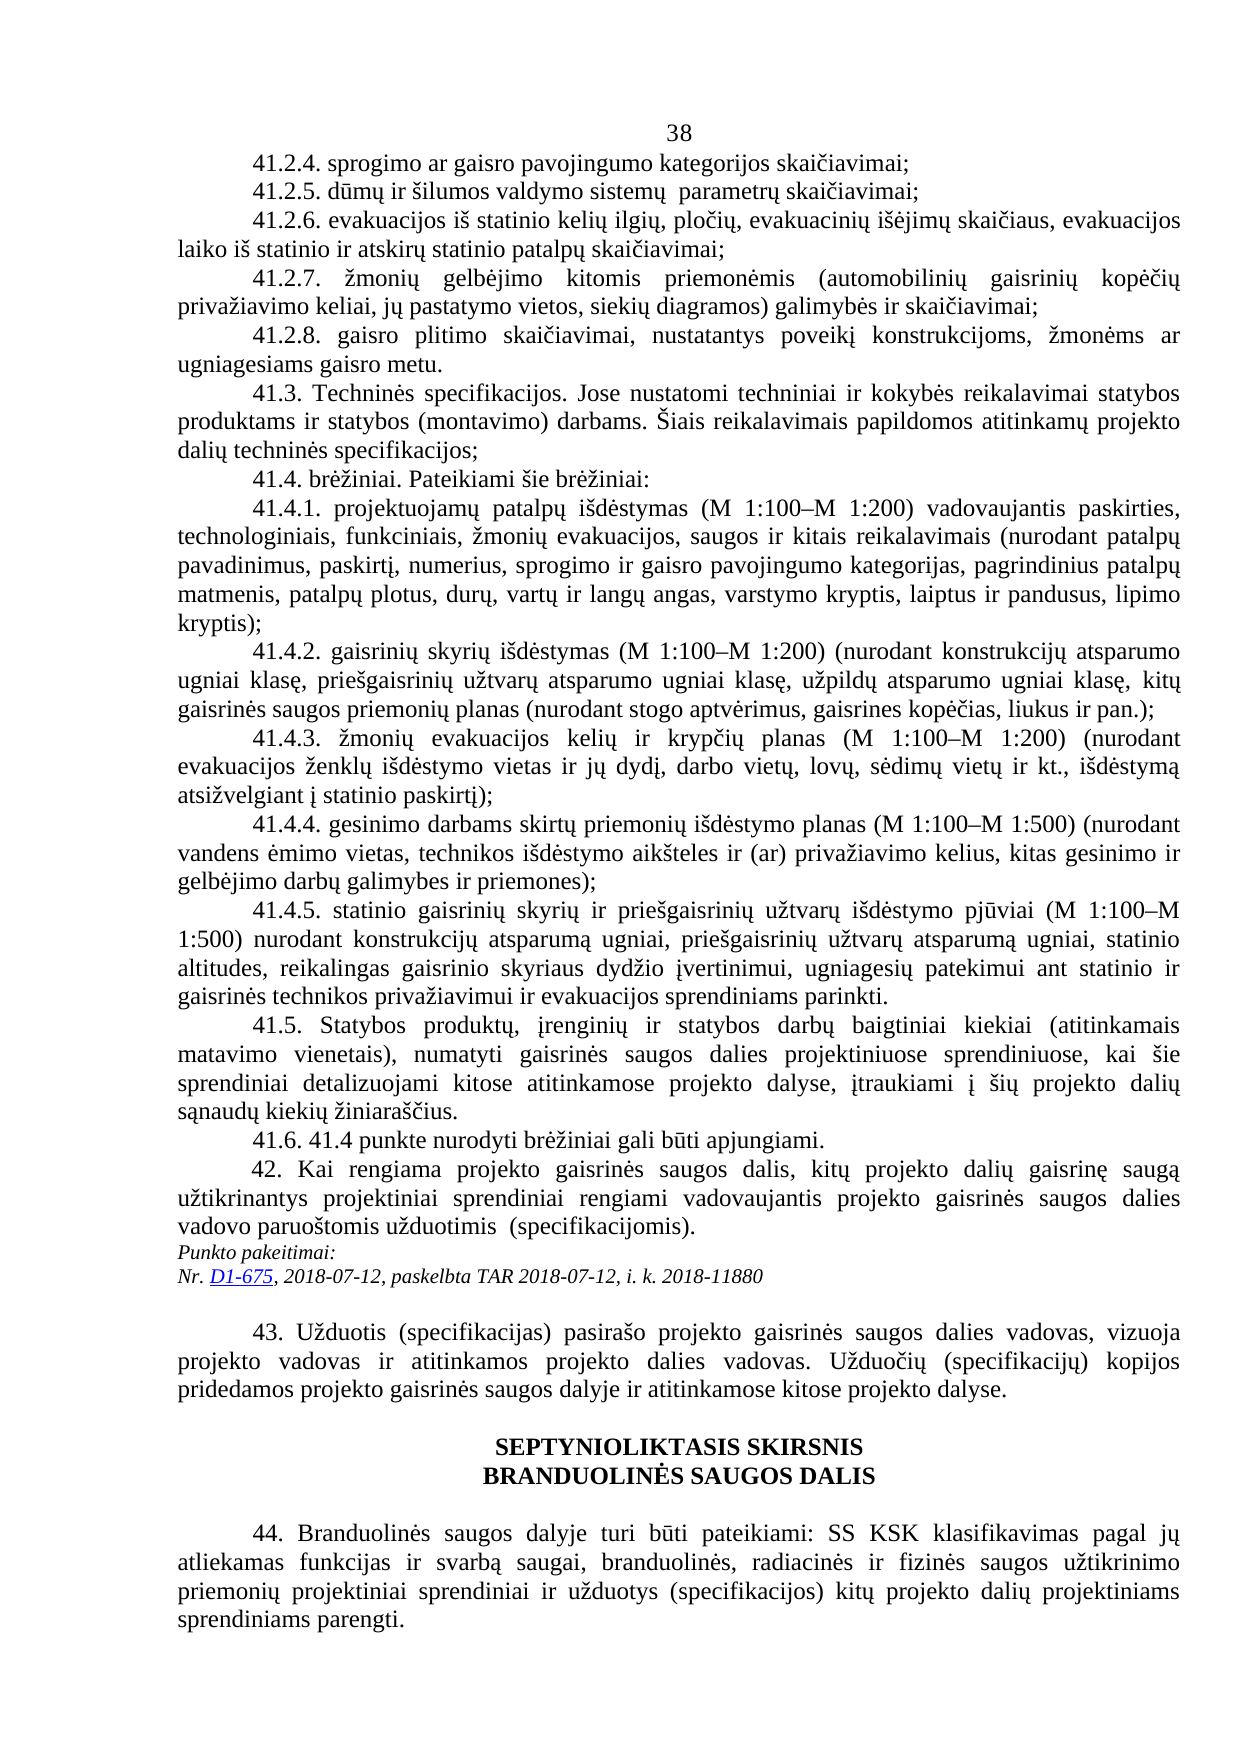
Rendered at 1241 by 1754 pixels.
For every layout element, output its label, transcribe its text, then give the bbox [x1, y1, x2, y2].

text Nr. D1-675, 2018-07-12, paskelbta TAR 2018-07-12, i. k. 2018-11880 [177, 1264, 1181, 1288]
text 41.4.4. gesinimo darbams skirtų priemonių išdėstymo planas (M 1:100–M 1:500) (nurodant vandens ėmimo vietas, technikos išdėstymo aikšteles ir (ar) privažiavimo kelius, kitas gesinimo ir gelbėjimo darbų galimybes ir priemones); [177, 809, 1181, 895]
text SEPTYNIOLIKTASIS SKIRSNIS [177, 1432, 1181, 1461]
text 41.5. Statybos produktų, įrenginių ir statybos darbų baigtiniai kiekiai (atitinkamais matavimo vienetais), numatyti gaisrinės saugos dalies projektiniuose sprendiniuose, kai šie sprendiniai detalizuojami kitose atitinkamose projekto dalyse, įtraukiami į šių projekto dalių sąnaudų kiekių žiniaraščius. [177, 1010, 1181, 1125]
text 41.3. Techninės specifikacijos. Jose nustatomi techniniai ir kokybės reikalavimai statybos produktams ir statybos (montavimo) darbams. Šiais reikalavimais papildomos atitinkamų projekto dalių techninės specifikacijos; [177, 378, 1181, 464]
text 41.2.8. gaisro plitimo skaičiavimai, nustatantys poveikį konstrukcijoms, žmonėms ar ugniagesiams gaisro metu. [177, 320, 1181, 378]
text 41.4.3. žmonių evakuacijos kelių ir krypčių planas (M 1:100–M 1:200) (nurodant evakuacijos ženklų išdėstymo vietas ir jų dydį, darbo vietų, lovų, sėdimų vietų ir kt., išdėstymą atsižvelgiant į statinio paskirtį); [177, 723, 1181, 809]
text 41.4.1. projektuojamų patalpų išdėstymas (M 1:100–M 1:200) vadovaujantis paskirties, technologiniais, funkciniais, žmonių evakuacijos, saugos ir kitais reikalavimais (nurodant patalpų pavadinimus, paskirtį, numerius, sprogimo ir gaisro pavojingumo kategorijas, pagrindinius patalpų matmenis, patalpų plotus, durų, vartų ir langų angas, varstymo kryptis, laiptus ir pandusus, lipimo kryptis); [177, 493, 1181, 636]
text 41.2.7. žmonių gelbėjimo kitomis priemonėmis (automobilinių gaisrinių kopėčių privažiavimo keliai, jų pastatymo vietos, siekių diagramos) galimybės ir skaičiavimai; [177, 263, 1181, 320]
text 44. Branduolinės saugos dalyje turi būti pateikiami: SS KSK klasifikavimas pagal jų atliekamas funkcijas ir svarbą saugai, branduolinės, radiacinės ir fizinės saugos užtikrinimo priemonių projektiniai sprendiniai ir užduotys (specifikacijos) kitų projekto dalių projektiniams sprendiniams parengti. [177, 1518, 1181, 1633]
text 41.4.2. gaisrinių skyrių išdėstymas (M 1:100–M 1:200) (nurodant konstrukcijų atsparumo ugniai klasę, priešgaisrinių užtvarų atsparumo ugniai klasę, užpildų atsparumo ugniai klasę, kitų gaisrinės saugos priemonių planas (nurodant stogo aptvėrimus, gaisrines kopėčias, liukus ir pan.); [177, 636, 1181, 723]
text 41.2.5. dūmų ir šilumos valdymo sistemų parametrų skaičiavimai; [177, 176, 1181, 205]
text 41.4. brėžiniai. Pateikiami šie brėžiniai: [177, 464, 1181, 493]
text BRANDUOLINĖS SAUGOS DALIS [177, 1461, 1181, 1489]
text 41.6. 41.4 punkte nurodyti brėžiniai gali būti apjungiami. [177, 1125, 1181, 1154]
text 41.2.4. sprogimo ar gaisro pavojingumo kategorijos skaičiavimai; [177, 148, 1181, 176]
text Punkto pakeitimai: [177, 1240, 1181, 1264]
text 41.2.6. evakuacijos iš statinio kelių ilgių, pločių, evakuacinių išėjimų skaičiaus, evakuacijos laiko iš statinio ir atskirų statinio patalpų skaičiavimai; [177, 205, 1181, 263]
text 41.4.5. statinio gaisrinių skyrių ir priešgaisrinių užtvarų išdėstymo pjūviai (M 1:100–M 1:500) nurodant konstrukcijų atsparumą ugniai, priešgaisrinių užtvarų atsparumą ugniai, statinio altitudes, reikalingas gaisrinio skyriaus dydžio įvertinimui, ugniagesių patekimui ant statinio ir gaisrinės technikos privažiavimui ir evakuacijos sprendiniams parinkti. [177, 895, 1181, 1010]
text 42. Kai rengiama projekto gaisrinės saugos dalis, kitų projekto dalių gaisrinę saugą užtikrinantys projektiniai sprendiniai rengiami vadovaujantis projekto gaisrinės saugos dalies vadovo paruoštomis užduotimis (specifikacijomis). [177, 1154, 1181, 1240]
text 43. Užduotis (specifikacijas) pasirašo projekto gaisrinės saugos dalies vadovas, vizuoja projekto vadovas ir atitinkamos projekto dalies vadovas. Užduočių (specifikacijų) kopijos pridedamos projekto gaisrinės saugos dalyje ir atitinkamose kitose projekto dalyse. [177, 1317, 1181, 1403]
